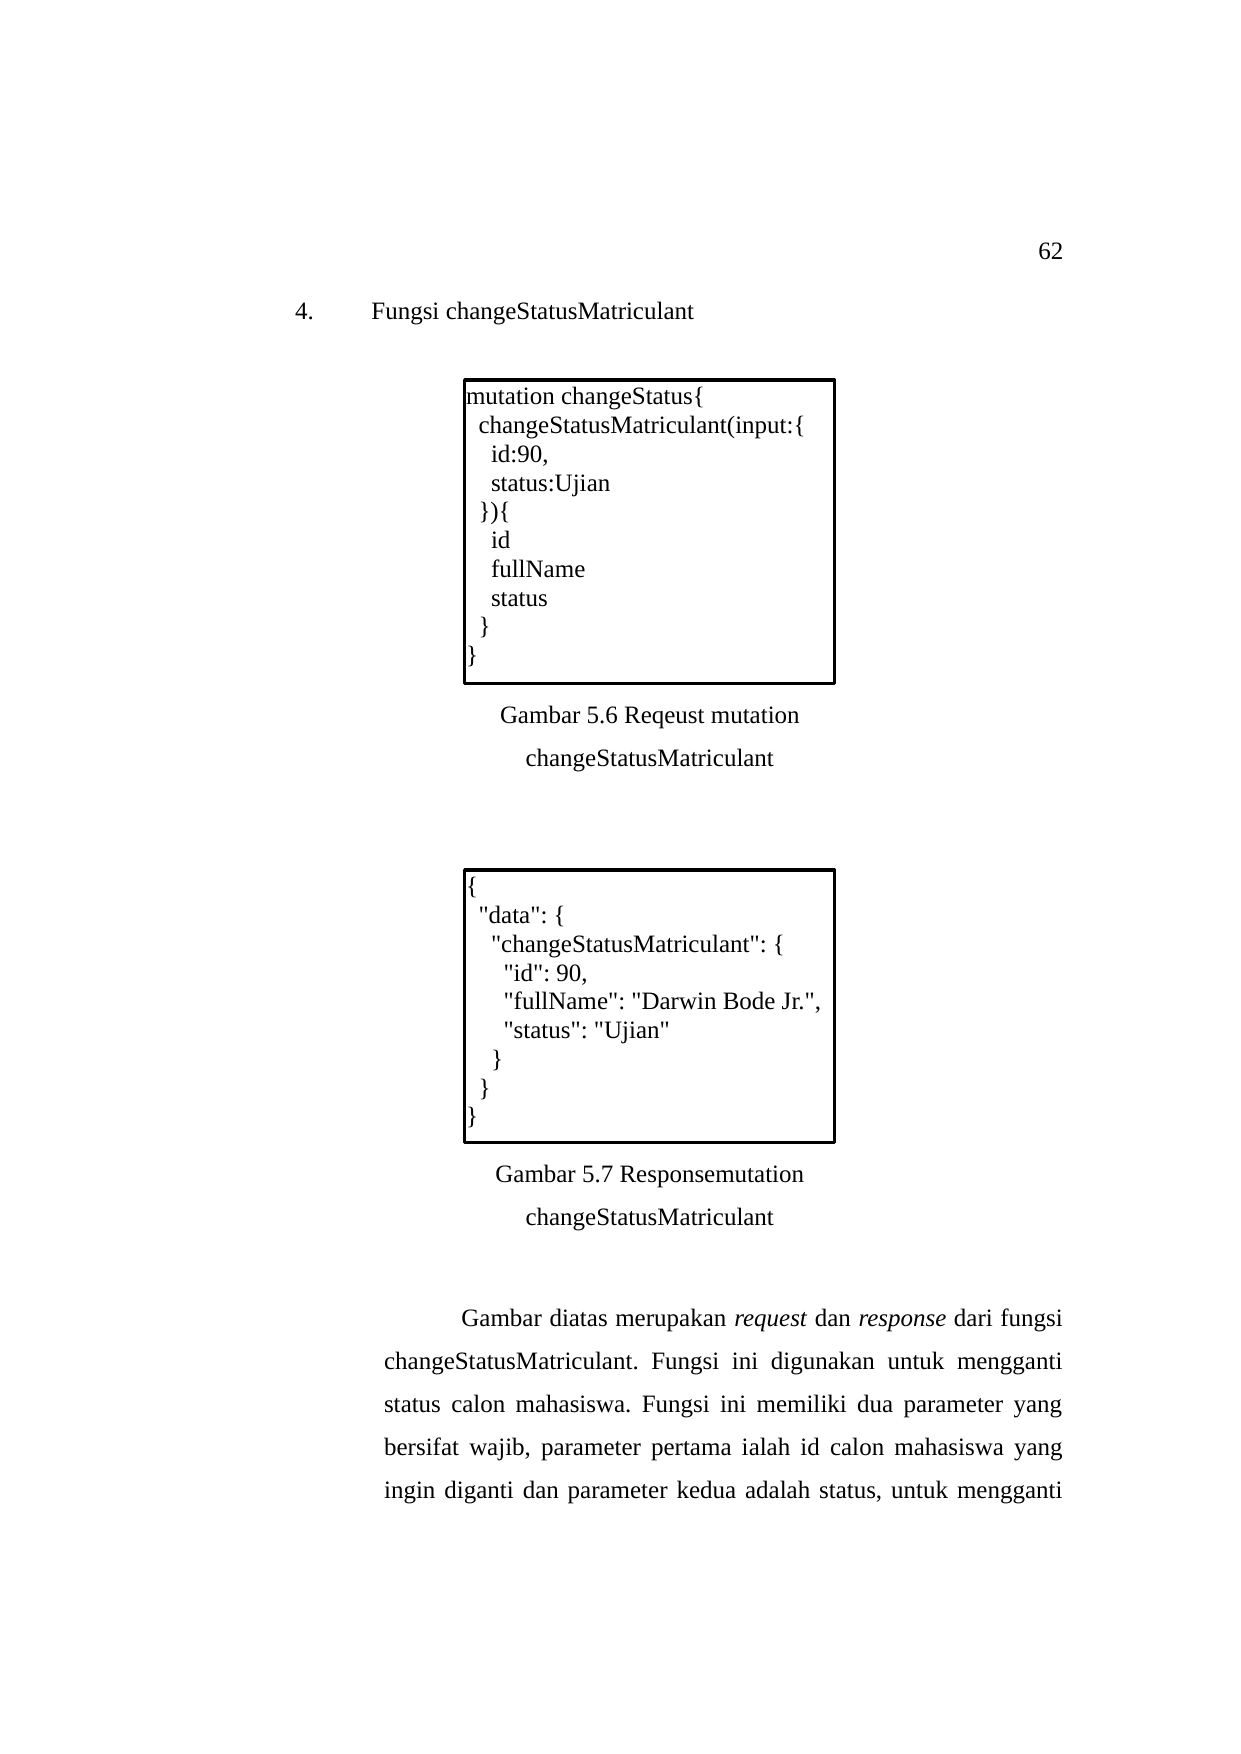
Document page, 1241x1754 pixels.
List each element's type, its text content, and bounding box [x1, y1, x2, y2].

list Gambar diatas merupakan request dan response dari fungsi changeStatusMatriculant. Fungsi ini digunakan untuk mengganti status calon mahasiswa. Fungsi ini memiliki dua parameter yang bersifat wajib, parameter pertama ialah id calon mahasiswa yang ingin diganti dan parameter kedua adalah status, untuk mengganti [384, 1303, 1063, 1504]
list Fungsi changeStatusMatriculant [295, 296, 1063, 325]
text Gambar 5.6 Reqeust mutation changeStatusMatriculant [401, 392, 899, 772]
text Gambar 5.7 Responsemutation changeStatusMatriculant [389, 882, 910, 1231]
